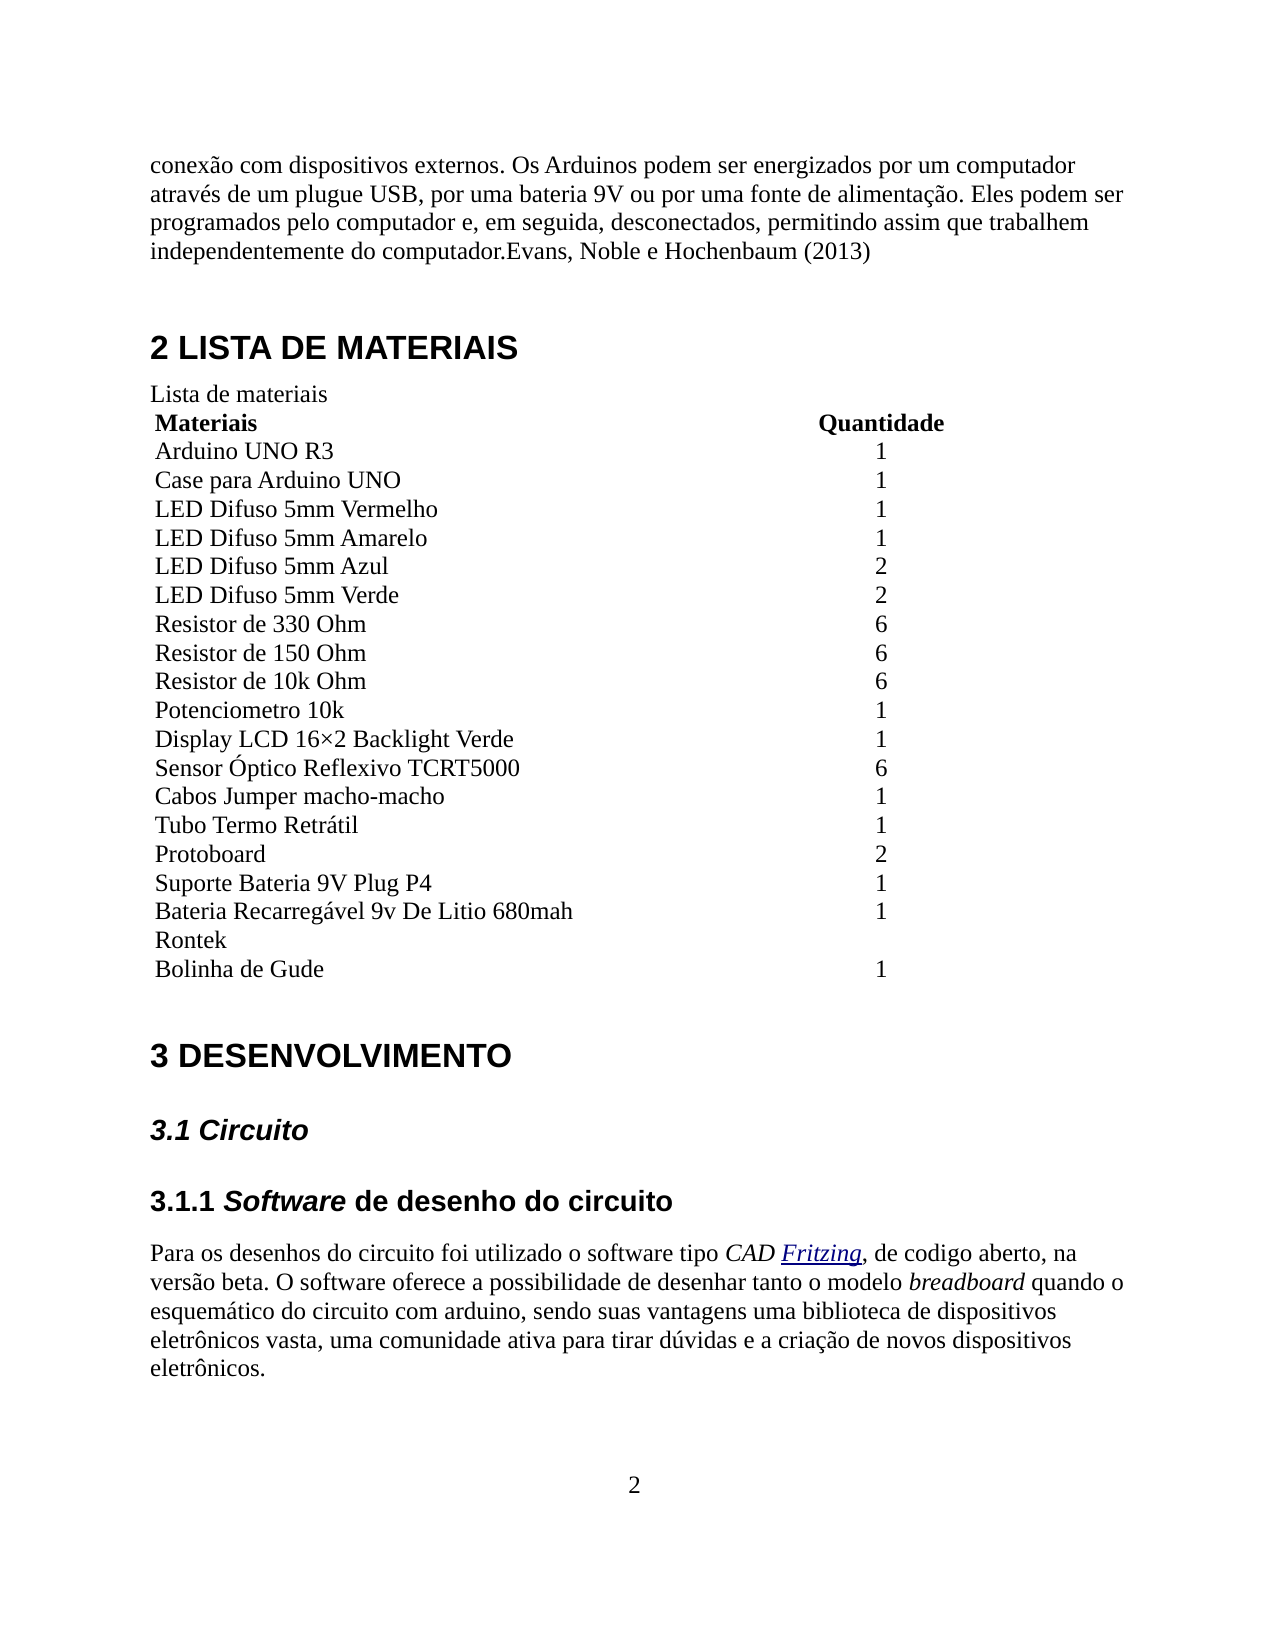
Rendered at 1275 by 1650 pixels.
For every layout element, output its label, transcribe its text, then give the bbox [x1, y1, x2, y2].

table_cell 6 [638, 609, 1125, 638]
text conexão com dispositivos externos. Os Arduinos podem ser energizados por um computador através de um plugue USB, por uma bateria 9V ou por uma fonte de alimentação. Eles podem ser programados pelo computador e, em seguida, desconectados, permitindo assim que trabalhem independentemente do computador.Evans, Noble e Hochenbaum (2013) [150, 150, 1125, 294]
table_cell Sensor Óptico Reflexivo TCRT5000 [150, 753, 637, 781]
table_header Quantidade [638, 408, 1125, 436]
table_header Materiais [150, 408, 637, 436]
table_cell Suporte Bateria 9V Plug P4 [150, 868, 637, 896]
text Lista de materiais [150, 379, 1125, 408]
table_cell 1 [638, 724, 1125, 753]
subtitle 3.1 Circuito [150, 1112, 1125, 1146]
table_cell Bateria Recarregável 9v De Litio 680mah Rontek [150, 896, 637, 954]
table_cell 1 [638, 868, 1125, 896]
table_cell Display LCD 16×2 Backlight Verde [150, 724, 637, 753]
table_cell Resistor de 10k Ohm [150, 666, 637, 695]
table_cell LED Difuso 5mm Amarelo [150, 523, 637, 551]
table_cell Potenciometro 10k [150, 695, 637, 724]
table_cell 1 [638, 465, 1125, 494]
subtitle 2 LISTA DE MATERIAIS [150, 328, 1125, 366]
table_cell 2 [638, 551, 1125, 580]
table_cell LED Difuso 5mm Azul [150, 551, 637, 580]
table_cell 6 [638, 638, 1125, 666]
table_cell 1 [638, 810, 1125, 839]
table_cell 1 [638, 896, 1125, 954]
table_cell 1 [638, 523, 1125, 551]
table_cell Resistor de 330 Ohm [150, 609, 637, 638]
table_cell 2 [638, 839, 1125, 868]
table_cell Bolinha de Gude [150, 954, 637, 983]
table_cell 6 [638, 753, 1125, 781]
table_cell 1 [638, 781, 1125, 810]
table_cell Case para Arduino UNO [150, 465, 637, 494]
table_cell Arduino UNO R3 [150, 436, 637, 465]
table_cell Cabos Jumper macho-macho [150, 781, 637, 810]
subtitle 3.1.1 Software de desenho do circuito [150, 1183, 1125, 1217]
table_cell Protoboard [150, 839, 637, 868]
table_cell Tubo Termo Retrátil [150, 810, 637, 839]
subtitle 3 DESENVOLVIMENTO [150, 1036, 1125, 1075]
table_cell 1 [638, 695, 1125, 724]
table_cell Resistor de 150 Ohm [150, 638, 637, 666]
table_cell LED Difuso 5mm Verde [150, 580, 637, 609]
table_cell 1 [638, 494, 1125, 523]
table_cell 2 [638, 580, 1125, 609]
table_cell 6 [638, 666, 1125, 695]
text Para os desenhos do circuito foi utilizado o software tipo CAD Fritzing, de codigo aberto, na versão beta. O software oferece a possibilidade de desenhar tanto o modelo breadboard quando o esquemático do circuito com arduino, sendo suas vantagens uma biblioteca de dispositivos eletrônicos vasta, uma comunidade ativa para tirar dúvidas e a criação de novos dispositivos eletrônicos. [150, 1238, 1125, 1411]
table_cell 1 [638, 436, 1125, 465]
table_cell 1 [638, 954, 1125, 983]
table_cell LED Difuso 5mm Vermelho [150, 494, 637, 523]
